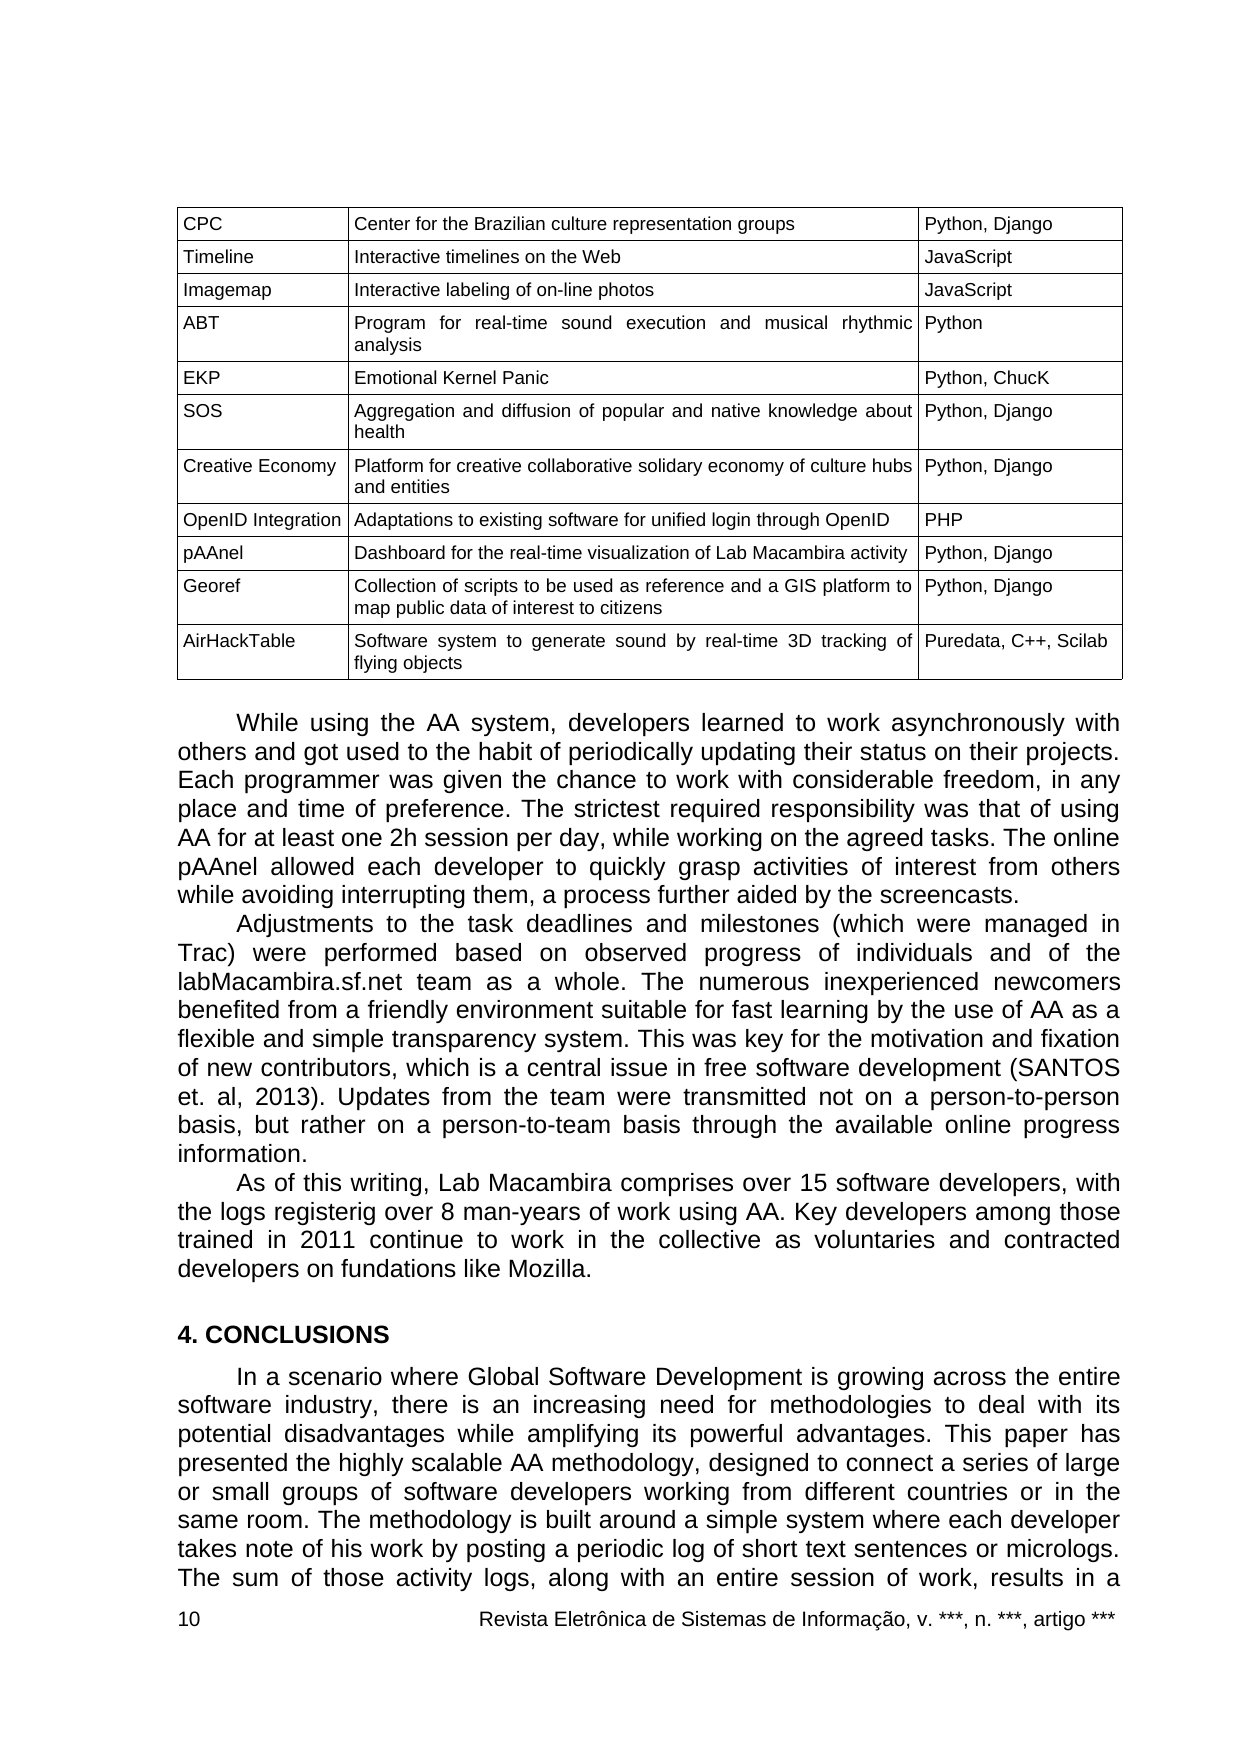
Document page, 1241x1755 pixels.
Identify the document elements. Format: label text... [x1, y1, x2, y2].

table_cell Dashboard for the real-time visualization of Lab Macambira activity [349, 537, 918, 569]
subtitle 4. conclusions [177, 1320, 1122, 1349]
table_cell SOS [178, 395, 348, 448]
table_cell Python, Django [919, 450, 1122, 503]
table_cell CPC [178, 208, 348, 240]
table_cell OpenID Integration [178, 504, 348, 536]
table_cell Aggregation and diffusion of popular and native knowledge about health [349, 395, 918, 448]
text While using the AA system, developers learned to work asynchronously with others and got used to the habit of periodically updating their status on their projects. Each programmer was given the chance to work with considerable freedom, in any place and time of preference. The strictest required responsibility was that of using AA for at least one 2h session per day, while working on the agreed tasks. The online pAAnel allowed each developer to quickly grasp activities of interest from others while avoiding interrupting them, a process further aided by the screencasts. [177, 708, 1122, 909]
text As of this writing, Lab Macambira comprises over 15 software developers, with the logs registerig over 8 man-years of work using AA. Key developers among those trained in 2011 continue to work in the collective as voluntaries and contracted developers on fundations like Mozilla. [177, 1168, 1122, 1283]
table_cell Software system to generate sound by real-time 3D tracking of flying objects [349, 625, 918, 679]
table_cell Imagemap [178, 274, 348, 306]
table_cell Python, Django [919, 208, 1122, 240]
table_cell Python, Django [919, 537, 1122, 569]
table_cell Python, ChucK [919, 362, 1122, 394]
table_cell JavaScript [919, 274, 1122, 306]
table_cell Puredata, C++, Scilab [919, 625, 1122, 679]
table_cell Georef [178, 571, 348, 624]
text In a scenario where Global Software Development is growing across the entire software industry, there is an increasing need for methodologies to deal with its potential disadvantages while amplifying its powerful advantages. This paper has presented the highly scalable AA methodology, designed to connect a series of large or small groups of software developers working from different countries or in the same room. The methodology is built around a simple system where each developer takes note of his work by posting a periodic log of short text sentences or micrologs. The sum of those activity logs, along with an entire session of work, results in a [177, 1361, 1122, 1591]
table_cell ABT [178, 307, 348, 361]
table_cell EKP [178, 362, 348, 394]
table_cell Center for the Brazilian culture representation groups [349, 208, 918, 240]
table_cell Platform for creative collaborative solidary economy of culture hubs and entities [349, 450, 918, 503]
table_cell Python, Django [919, 395, 1122, 448]
text Adjustments to the task deadlines and milestones (which were managed in Trac) were performed based on observed progress of individuals and of the labMacambira.sf.net team as a whole. The numerous inexperienced newcomers benefited from a friendly environment suitable for fast learning by the use of AA as a flexible and simple transparency system. This was key for the motivation and fixation of new contributors, which is a central issue in free software development (SANTOS et. al, 2013). Updates from the team were transmitted not on a person-to-person basis, but rather on a person-to-team basis through the available online progress information. [177, 909, 1122, 1168]
table_cell JavaScript [919, 241, 1122, 273]
table_cell Program for real-time sound execution and musical rhythmic analysis [349, 307, 918, 361]
table_cell Python, Django [919, 571, 1122, 624]
table_cell Creative Economy [178, 450, 348, 503]
table_cell PHP [919, 504, 1122, 536]
table_cell Collection of scripts to be used as reference and a GIS platform to map public data of interest to citizens [349, 571, 918, 624]
table_cell Interactive timelines on the Web [349, 241, 918, 273]
table_cell Interactive labeling of on-line photos [349, 274, 918, 306]
table_cell Timeline [178, 241, 348, 273]
table_cell AirHackTable [178, 625, 348, 679]
table_cell pAAnel [178, 537, 348, 569]
table_cell Emotional Kernel Panic [349, 362, 918, 394]
table_cell Adaptations to existing software for unified login through OpenID [349, 504, 918, 536]
table_cell Python [919, 307, 1122, 361]
